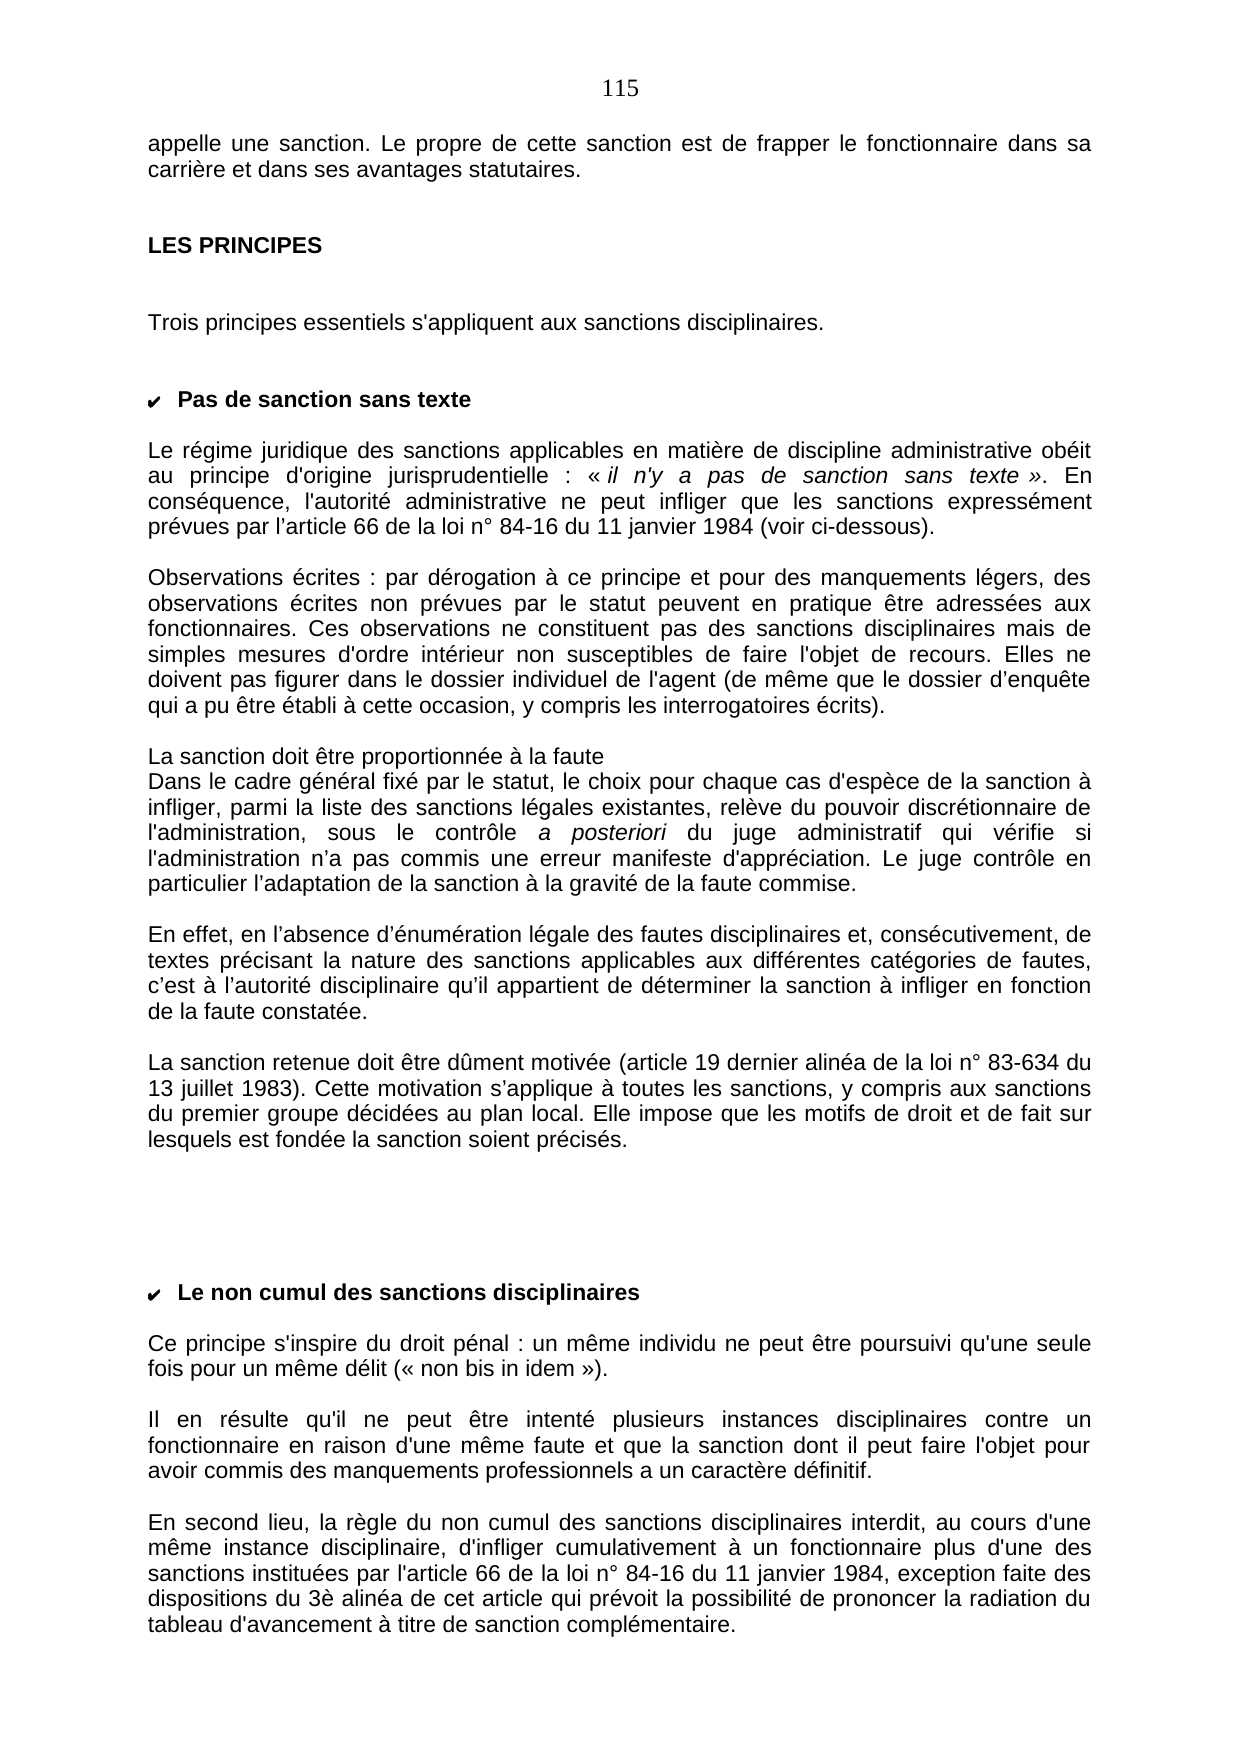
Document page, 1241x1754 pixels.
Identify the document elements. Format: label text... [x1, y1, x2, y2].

text appelle une sanction. Le propre de cette sanction est de frapper le fonctionnaire dans sa carrière et dans ses avantages statutaires. [148, 131, 1092, 182]
text Il en résulte qu'il ne peut être intenté plusieurs instances disciplinaires contre un fonctionnaire en raison d'une même faute et que la sanction dont il peut faire l'objet pour avoir commis des manquements professionnels a un caractère définitif. [148, 1407, 1092, 1484]
list Le non cumul des sanctions disciplinaires [148, 1279, 1092, 1305]
text LES PRINCIPES [148, 233, 1092, 259]
list Pas de sanction sans texte [148, 386, 1092, 412]
text La sanction doit être proportionnée à la faute [148, 743, 1092, 769]
text Trois principes essentiels s'appliquent aux sanctions disciplinaires. [148, 310, 1092, 335]
text La sanction retenue doit être dûment motivée (article 19 dernier alinéa de la loi n° 83-634 du 13 juillet 1983). Cette motivation s’applique à toutes les sanctions, y compris aux sanctions du premier groupe décidées au plan local. Elle impose que les motifs de droit et de fait sur lesquels est fondée la sanction soient précisés. [148, 1050, 1092, 1152]
text En second lieu, la règle du non cumul des sanctions disciplinaires interdit, au cours d'une même instance disciplinaire, d'infliger cumulativement à un fonctionnaire plus d'une des sanctions instituées par l'article 66 de la loi n° 84-16 du 11 janvier 1984, exception faite des dispositions du 3è alinéa de cet article qui prévoit la possibilité de prononcer la radiation du tableau d'avancement à titre de sanction complémentaire. [148, 1509, 1092, 1637]
text Observations écrites : par dérogation à ce principe et pour des manquements légers, des observations écrites non prévues par le statut peuvent en pratique être adressées aux fonctionnaires. Ces observations ne constituent pas des sanctions disciplinaires mais de simples mesures d'ordre intérieur non susceptibles de faire l'objet de recours. Elles ne doivent pas figurer dans le dossier individuel de l'agent (de même que le dossier d’enquête qui a pu être établi à cette occasion, y compris les interrogatoires écrits). [148, 565, 1092, 718]
text Ce principe s'inspire du droit pénal : un même individu ne peut être poursuivi qu'une seule fois pour un même délit (« non bis in idem »). [148, 1331, 1092, 1382]
text Le régime juridique des sanctions applicables en matière de discipline administrative obéit au principe d'origine jurisprudentielle : « il n'y a pas de sanction sans texte ». En conséquence, l'autorité administrative ne peut infliger que les sanctions expressément prévues par l’article 66 de la loi n° 84-16 du 11 janvier 1984 (voir ci-dessous). [148, 437, 1092, 539]
text En effet, en l’absence d’énumération légale des fautes disciplinaires et, consécutivement, de textes précisant la nature des sanctions applicables aux différentes catégories de fautes, c’est à l’autorité disciplinaire qu’il appartient de déterminer la sanction à infliger en fonction de la faute constatée. [148, 922, 1092, 1024]
text Dans le cadre général fixé par le statut, le choix pour chaque cas d'espèce de la sanction à infliger, parmi la liste des sanctions légales existantes, relève du pouvoir discrétionnaire de l'administration, sous le contrôle a posteriori du juge administratif qui vérifie si l'administration n’a pas commis une erreur manifeste d'appréciation. Le juge contrôle en particulier l’adaptation de la sanction à la gravité de la faute commise. [148, 769, 1092, 897]
